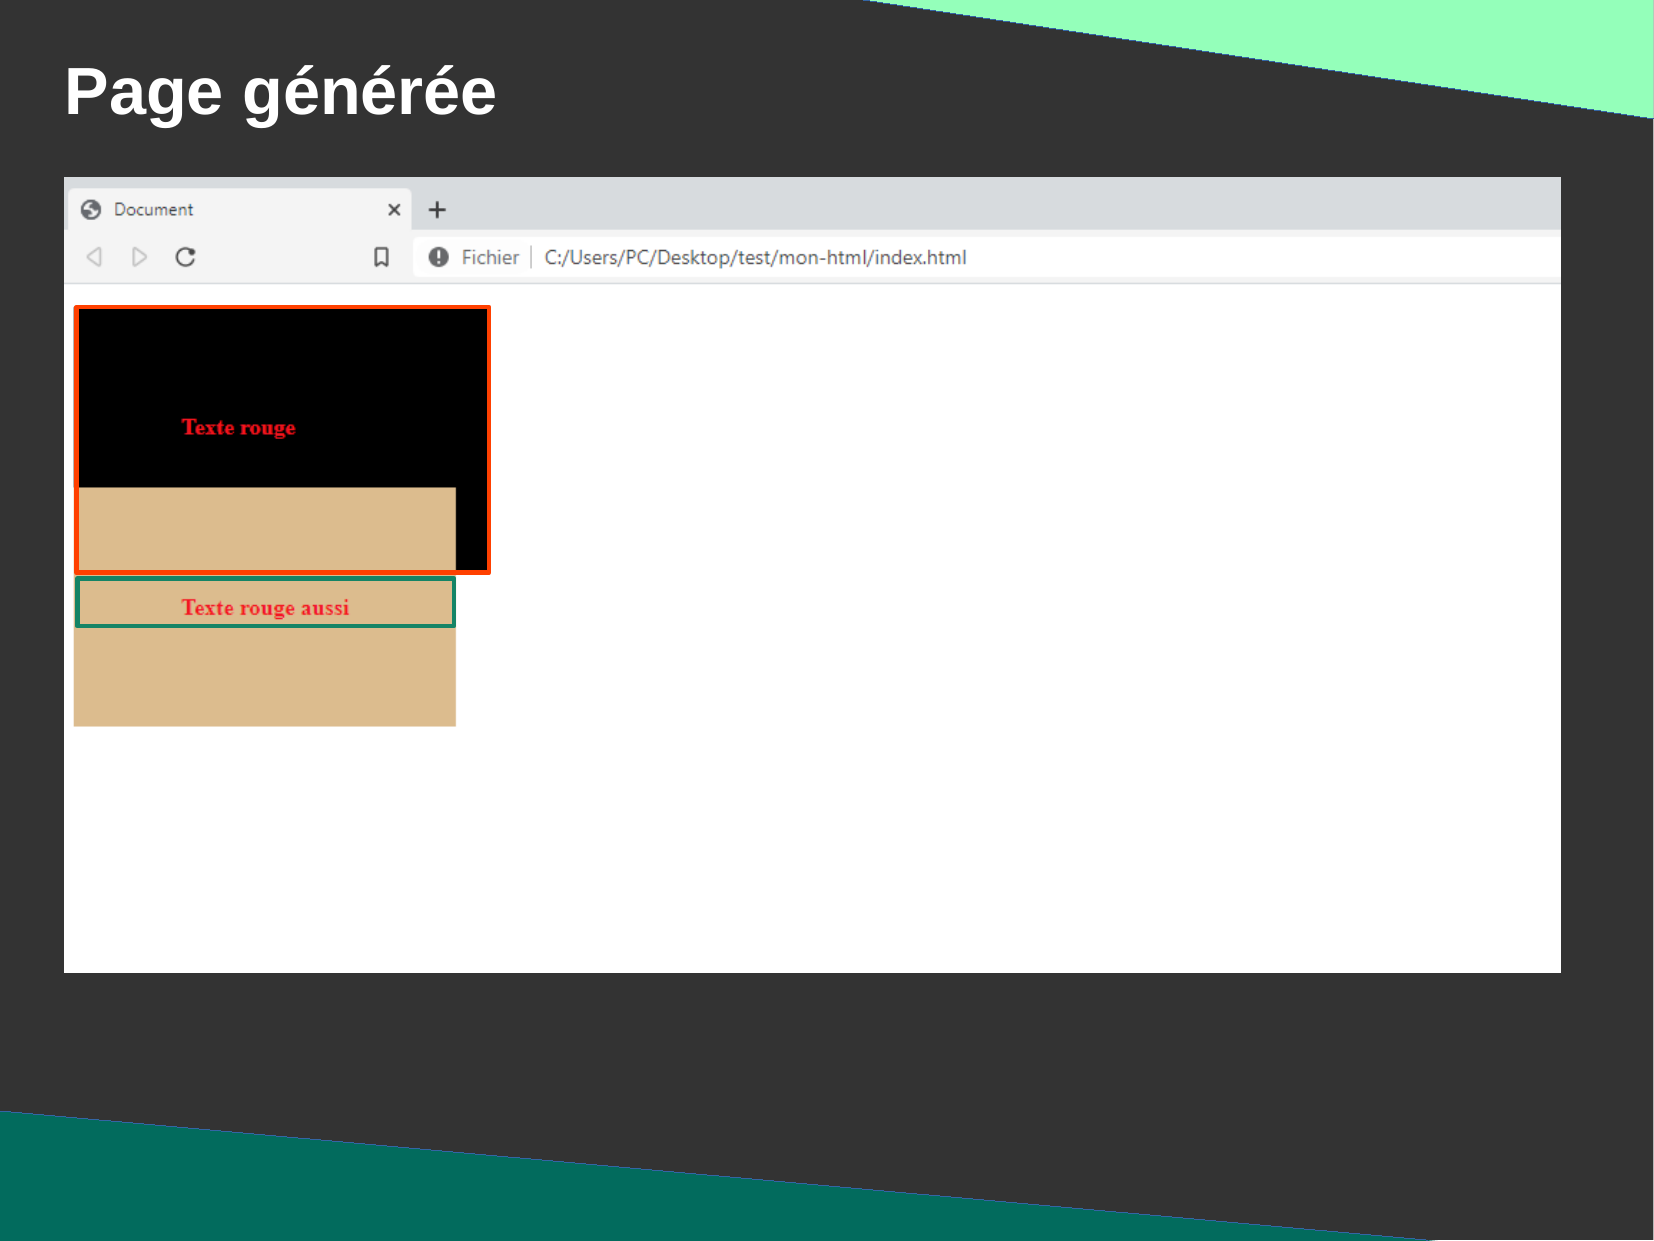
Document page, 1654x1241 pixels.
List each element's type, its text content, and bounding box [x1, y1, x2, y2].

text_box [863, 0, 1654, 119]
title Page générée [64, 54, 1553, 157]
picture [64, 177, 1561, 973]
